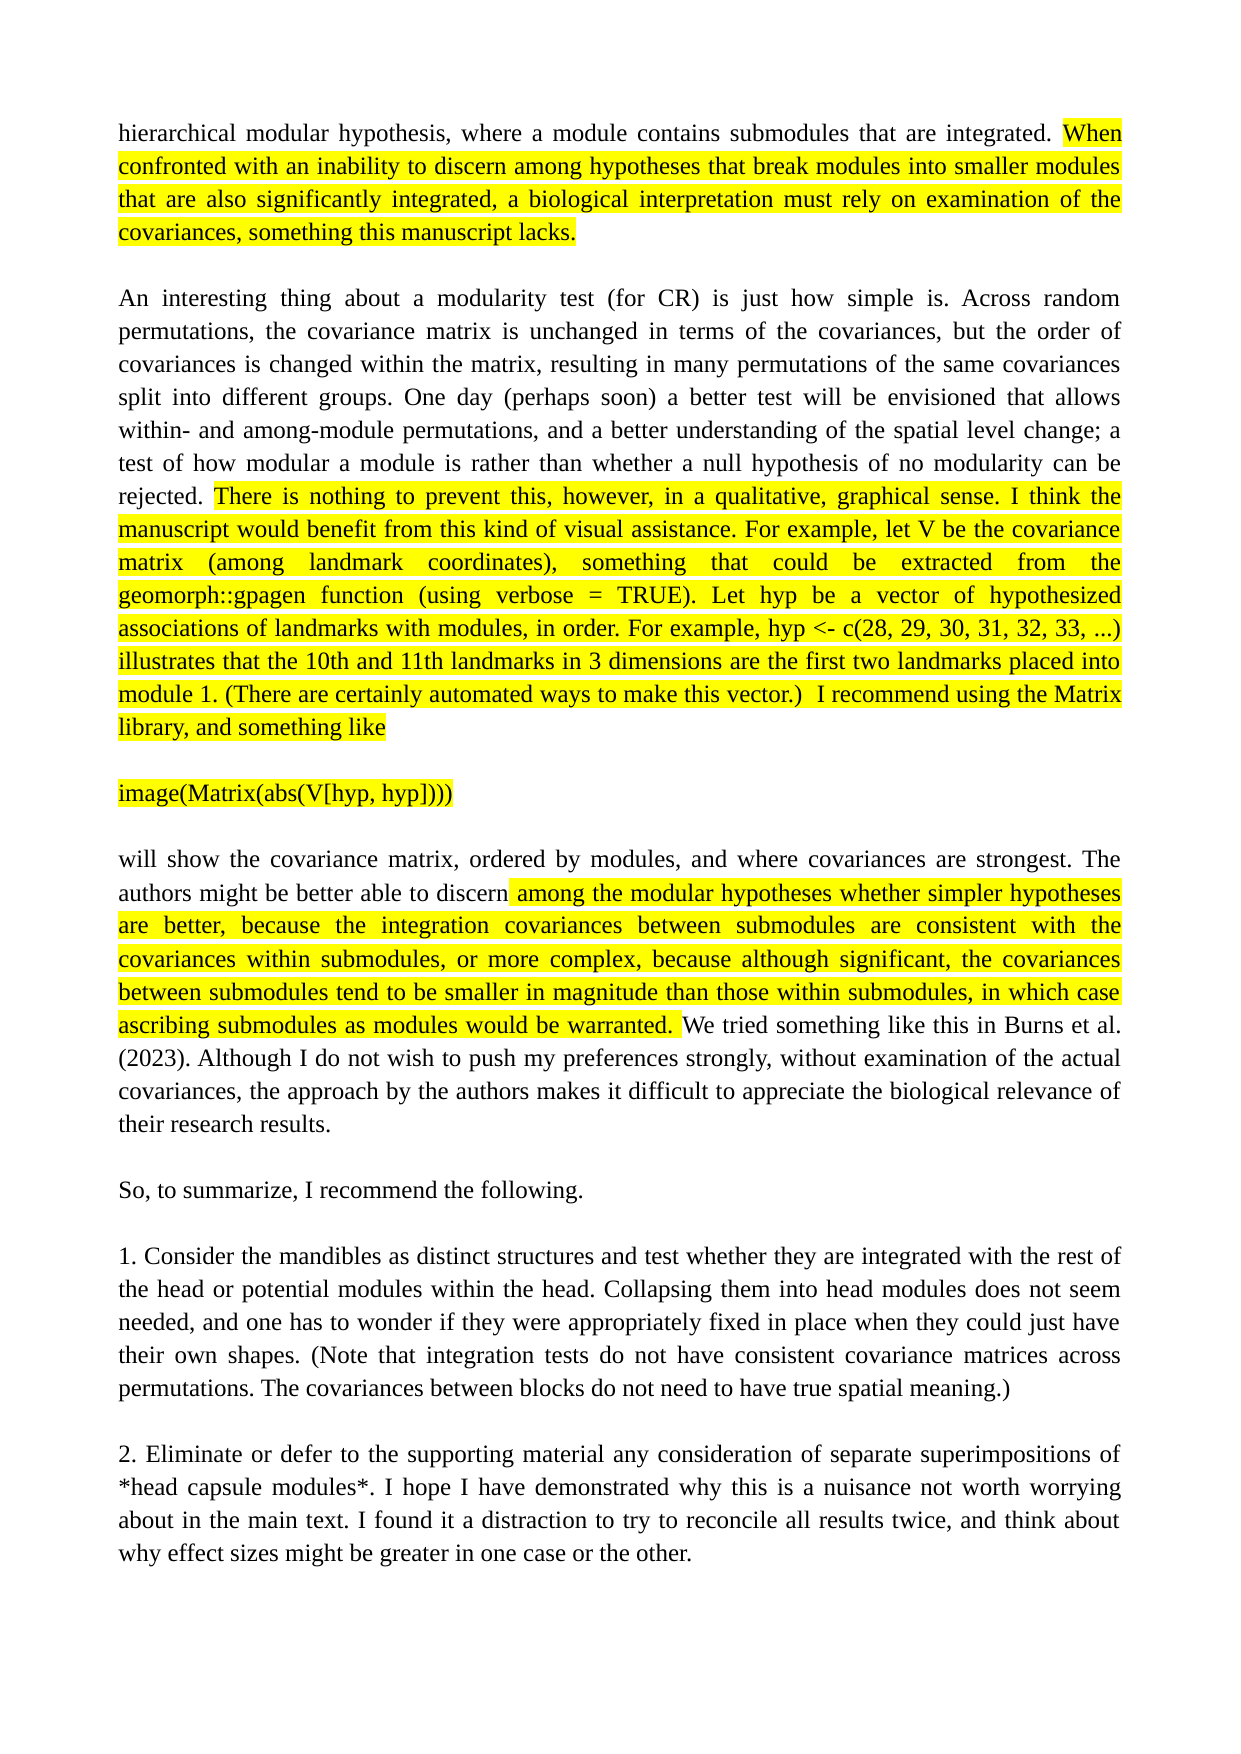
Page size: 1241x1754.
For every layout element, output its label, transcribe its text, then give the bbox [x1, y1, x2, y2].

text So, to summarize, I recommend the following. [118, 1175, 1122, 1203]
text 2. Eliminate or defer to the supporting material any consideration of separate superimpositions of *head capsule modules*. I hope I have demonstrated why this is a nuisance not worth worrying about in the main text. I found it a distraction to try to reconcile all results twice, and think about why effect sizes might be greater in one case or the other. [118, 1439, 1122, 1567]
text image(Matrix(abs(V[hyp, hyp]))) [118, 778, 1122, 807]
text hierarchical modular hypothesis, where a module contains submodules that are integrated. When confronted with an inability to discern among hypotheses that break modules into smaller modules that are also significantly integrated, a biological interpretation must rely on examination of the covariances, something this manuscript lacks. [118, 118, 1122, 246]
text An interesting thing about a modularity test (for CR) is just how simple is. Across random permutations, the covariance matrix is unchanged in terms of the covariances, but the order of covariances is changed within the matrix, resulting in many permutations of the same covariances split into different groups. One day (perhaps soon) a better test will be envisioned that allows within- and among-module permutations, and a better understanding of the spatial level change; a test of how modular a module is rather than whether a null hypothesis of no modularity can be rejected. There is nothing to prevent this, however, in a qualitative, graphical sense. I think the manuscript would benefit from this kind of visual assistance. For example, let V be the covariance matrix (among landmark coordinates), something that could be extracted from the geomorph::gpagen function (using verbose = TRUE). Let hyp be a vector of hypothesized associations of landmarks with modules, in order. For example, hyp <- c(28, 29, 30, 31, 32, 33, ...) illustrates that the 10th and 11th landmarks in 3 dimensions are the first two landmarks placed into module 1. (There are certainly automated ways to make this vector.) I recommend using the Matrix library, and something like [118, 283, 1122, 741]
text 1. Consider the mandibles as distinct structures and test whether they are integrated with the rest of the head or potential modules within the head. Collapsing them into head modules does not seem needed, and one has to wonder if they were appropriately fixed in place when they could just have their own shapes. (Note that integration tests do not have consistent covariance matrices across permutations. The covariances between blocks do not need to have true spatial meaning.) [118, 1241, 1122, 1402]
text will show the covariance matrix, ordered by modules, and where covariances are strongest. The authors might be better able to discern among the modular hypotheses whether simpler hypotheses are better, because the integration covariances between submodules are consistent with the covariances within submodules, or more complex, because although significant, the covariances between submodules tend to be smaller in magnitude than those within submodules, in which case ascribing submodules as modules would be warranted. We tried something like this in Burns et al. (2023). Although I do not wish to push my preferences strongly, without examination of the actual covariances, the approach by the authors makes it difficult to appreciate the biological relevance of their research results. [118, 844, 1122, 1137]
